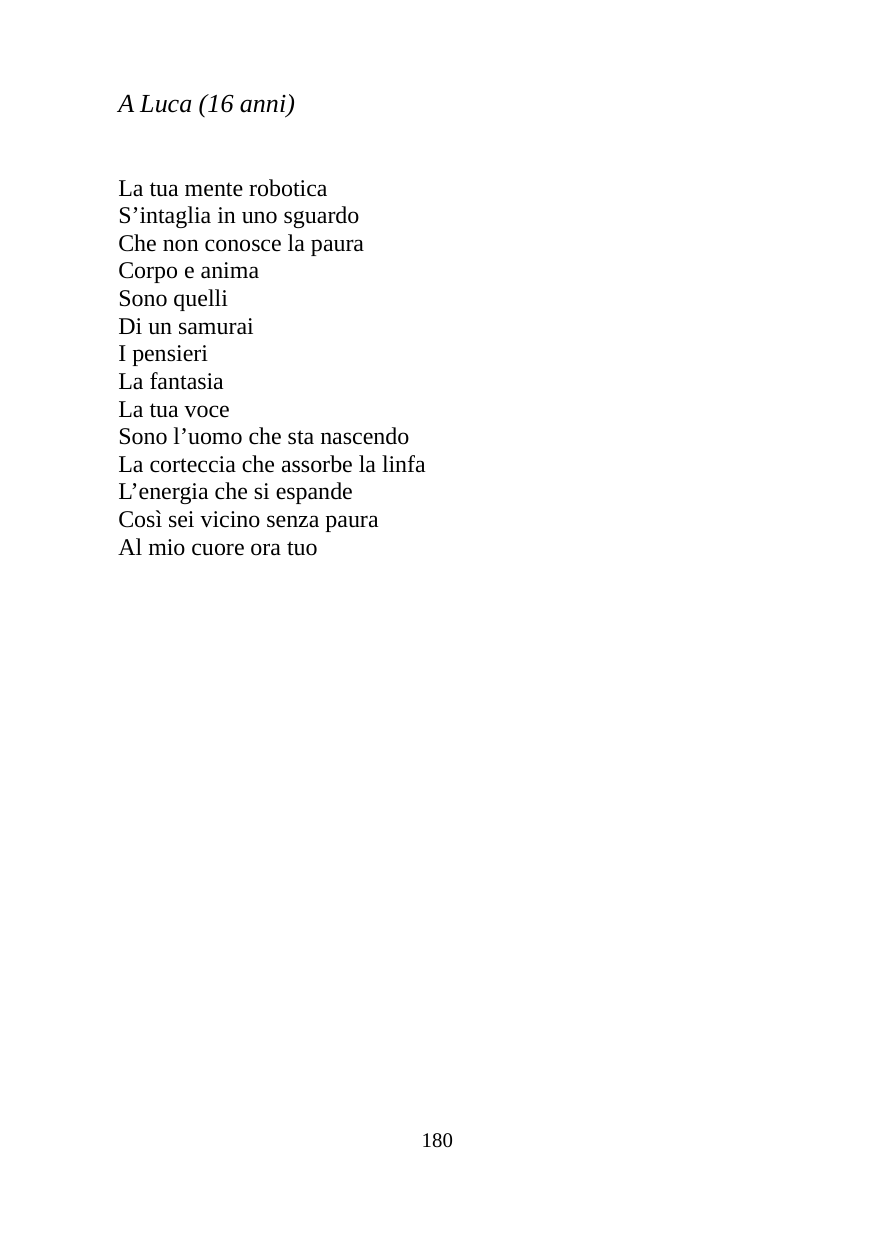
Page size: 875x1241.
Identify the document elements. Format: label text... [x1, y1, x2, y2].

text La tua voce [88, 394, 786, 422]
text Al mio cuore ora tuo [88, 533, 786, 560]
text La corteccia che assorbe la linfa [88, 450, 786, 477]
text Sono l’uomo che sta nascendo [88, 422, 786, 450]
text La fantasia [88, 367, 786, 394]
text L’energia che si espande [88, 477, 786, 505]
text Che non conosce la paura [88, 229, 786, 257]
text La tua mente robotica [88, 174, 786, 201]
text Così sei vicino senza paura [88, 505, 786, 533]
text Corpo e anima [88, 257, 786, 284]
text Sono quelli [88, 284, 786, 312]
text A Luca (16 anni) [88, 88, 786, 118]
text S’intaglia in uno sguardo [88, 201, 786, 229]
text I pensieri [88, 339, 786, 367]
text Di un samurai [88, 312, 786, 339]
